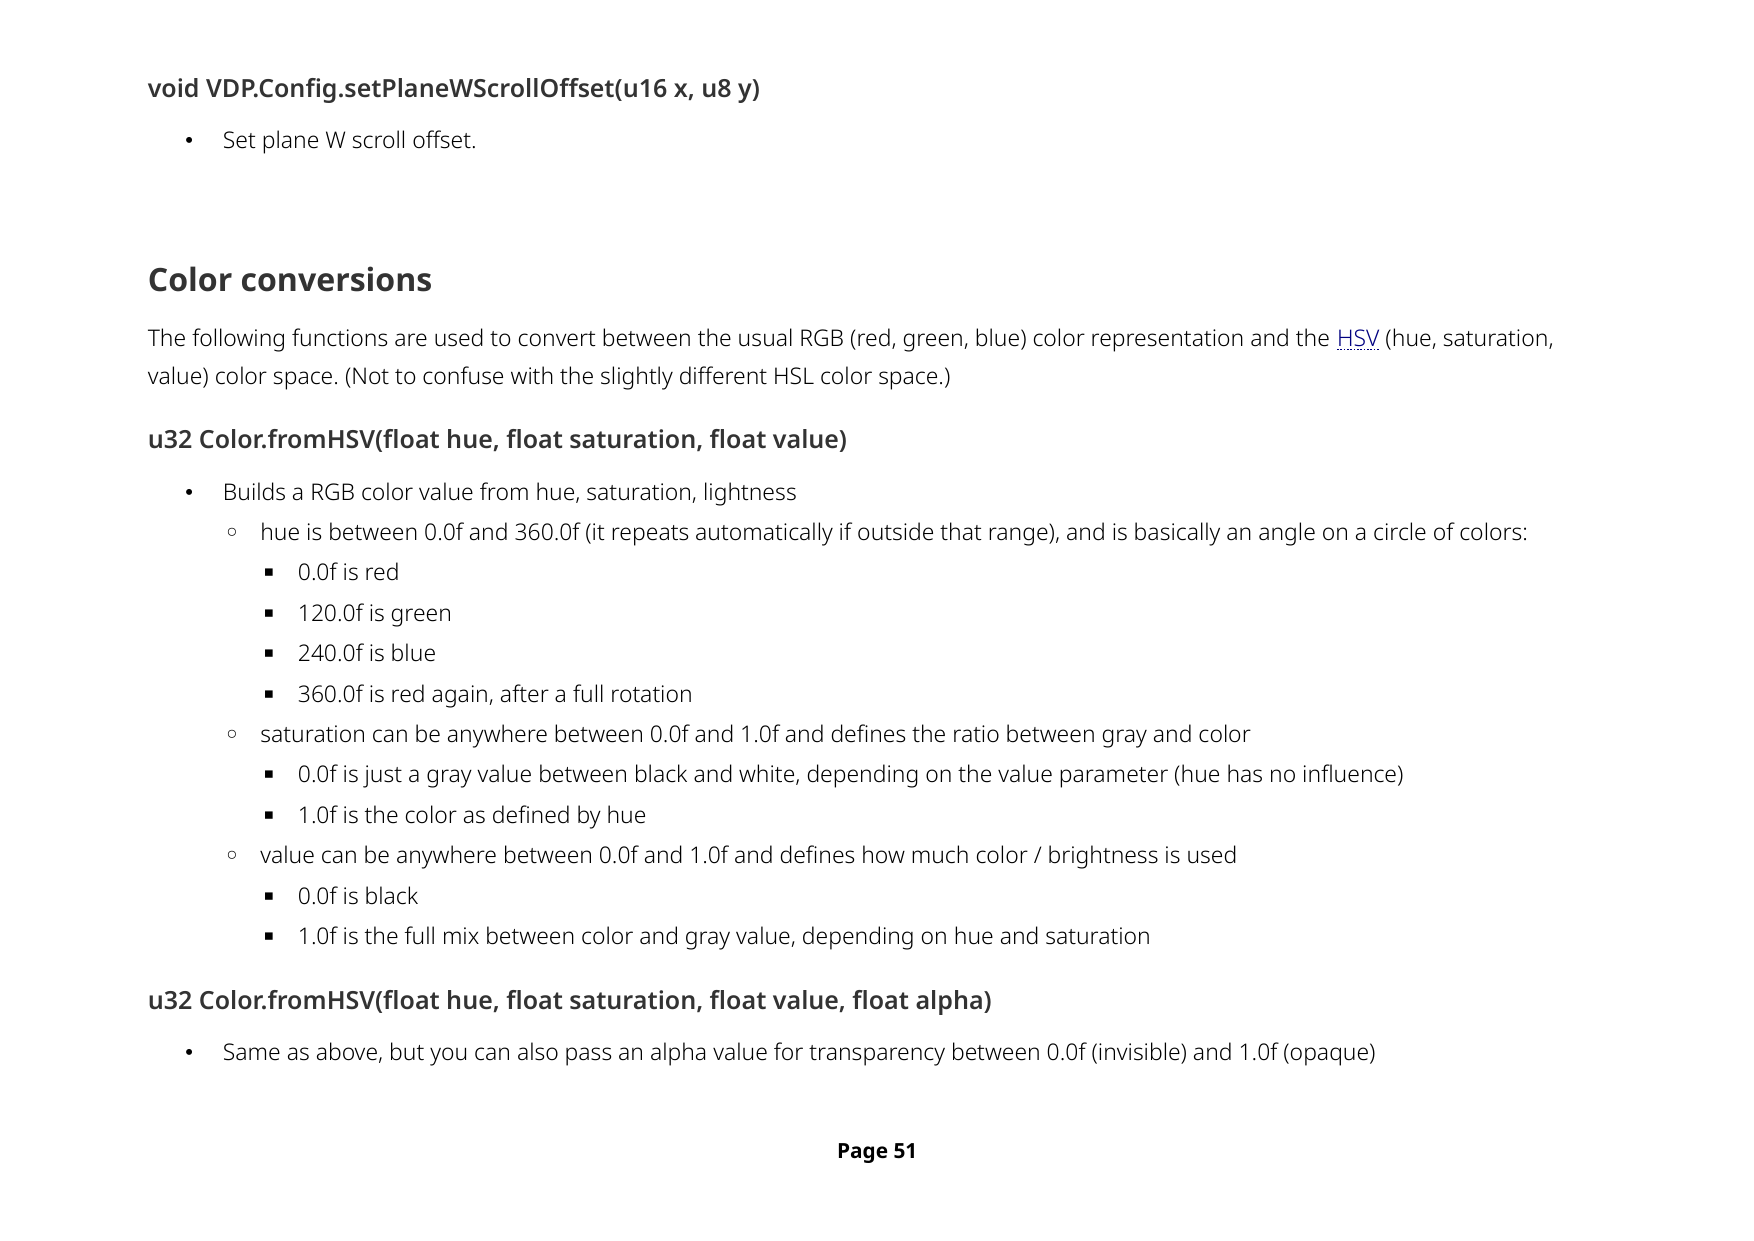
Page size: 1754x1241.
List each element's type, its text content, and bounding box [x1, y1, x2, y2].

subtitle u32 Color.fromHSV(float hue, float saturation, float value, float alpha) [148, 982, 1606, 1017]
list 240.0f is blue [260, 637, 1606, 668]
subtitle u32 Color.fromHSV(float hue, float saturation, float value) [148, 422, 1606, 456]
list 0.0f is black [260, 879, 1606, 911]
list Builds a RGB color value from hue, saturation, lightness [185, 475, 1606, 507]
list Same as above, but you can also pass an alpha value for transparency between 0.0f (invisible) and 1.0f (opaque) [185, 1036, 1606, 1067]
subtitle void VDP.Config.setPlaneWScrollOffset(u16 x, u8 y) [148, 71, 1606, 105]
text The following functions are used to convert between the usual RGB (red, green, blue) color representation and the HSV (hue, saturation, value) color space. (Not to confuse with the slightly different HSL color space.) [148, 322, 1606, 391]
subtitle Color conversions [148, 257, 1606, 301]
list 1.0f is the color as defined by hue [260, 799, 1606, 830]
list 120.0f is green [260, 597, 1606, 628]
list value can be anywhere between 0.0f and 1.0f and defines how much color / brightness is used [223, 839, 1606, 870]
list saturation can be anywhere between 0.0f and 1.0f and defines the ratio between gray and color [223, 718, 1606, 749]
list 1.0f is the full mix between color and gray value, depending on hue and saturation [260, 920, 1606, 951]
list 0.0f is just a gray value between black and white, depending on the value parameter (hue has no influence) [260, 758, 1606, 789]
list Set plane W scroll offset. [185, 124, 1606, 155]
list 360.0f is red again, after a full rotation [260, 677, 1606, 709]
list hue is between 0.0f and 360.0f (it repeats automatically if outside that range), and is basically an angle on a circle of colors: [223, 516, 1606, 547]
list 0.0f is red [260, 556, 1606, 587]
